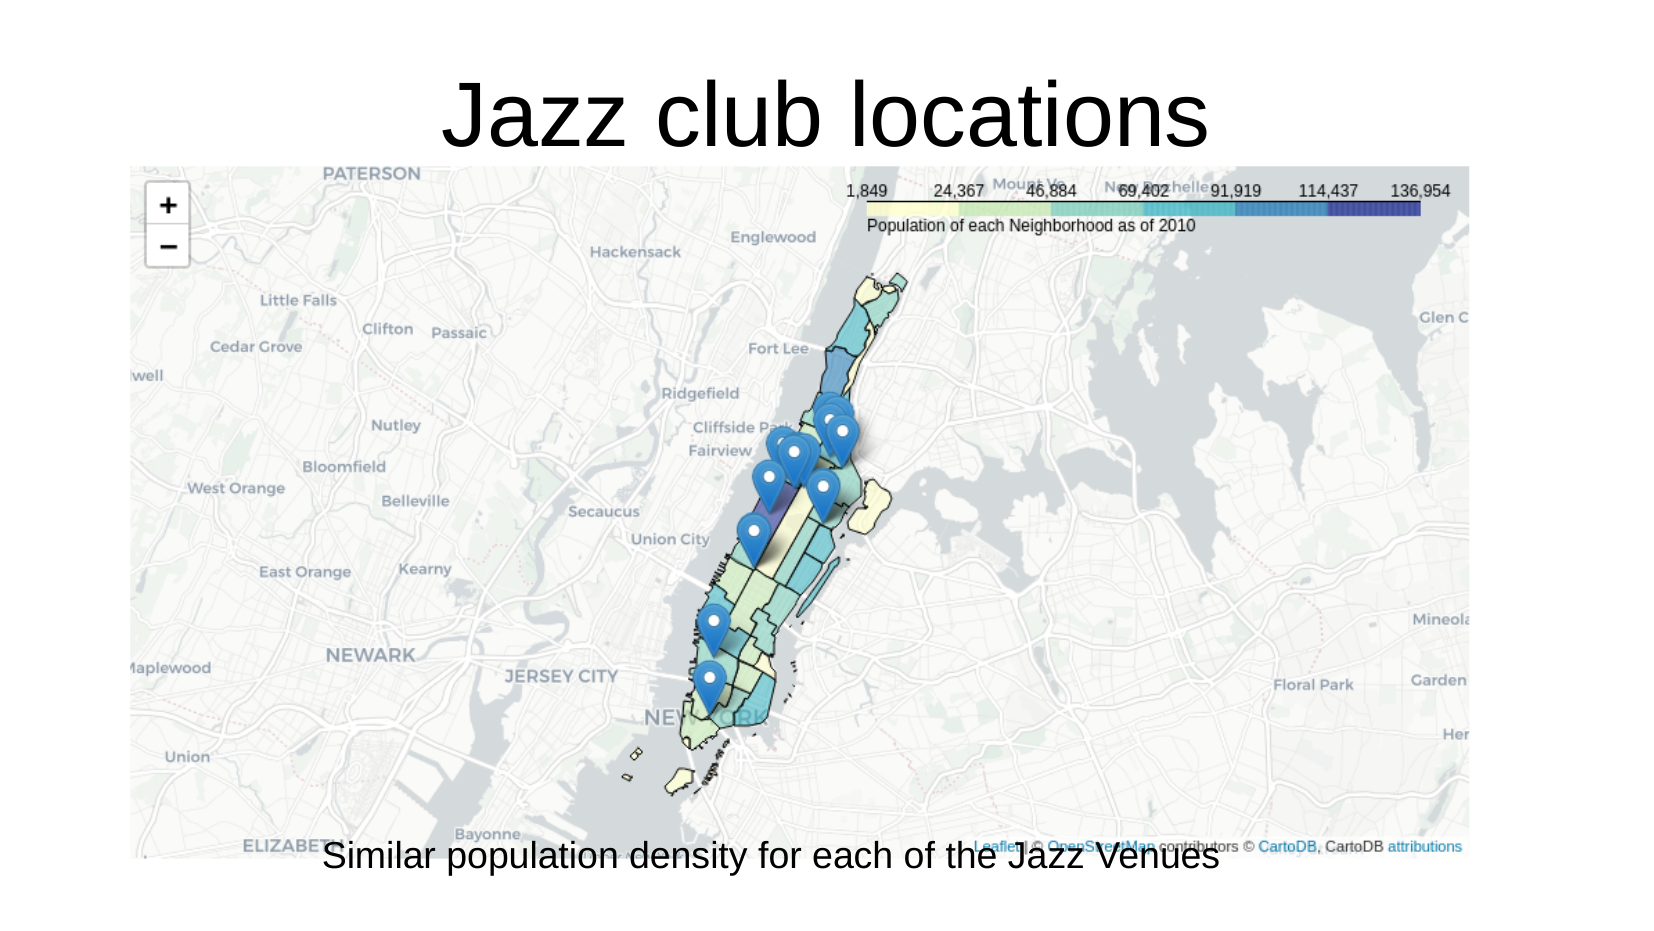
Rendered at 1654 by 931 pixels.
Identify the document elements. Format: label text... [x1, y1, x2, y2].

text_box Similar population density for each of the Jazz Venues [307, 826, 1236, 884]
title Jazz club locations [82, 37, 1571, 193]
picture [129, 165, 1486, 863]
